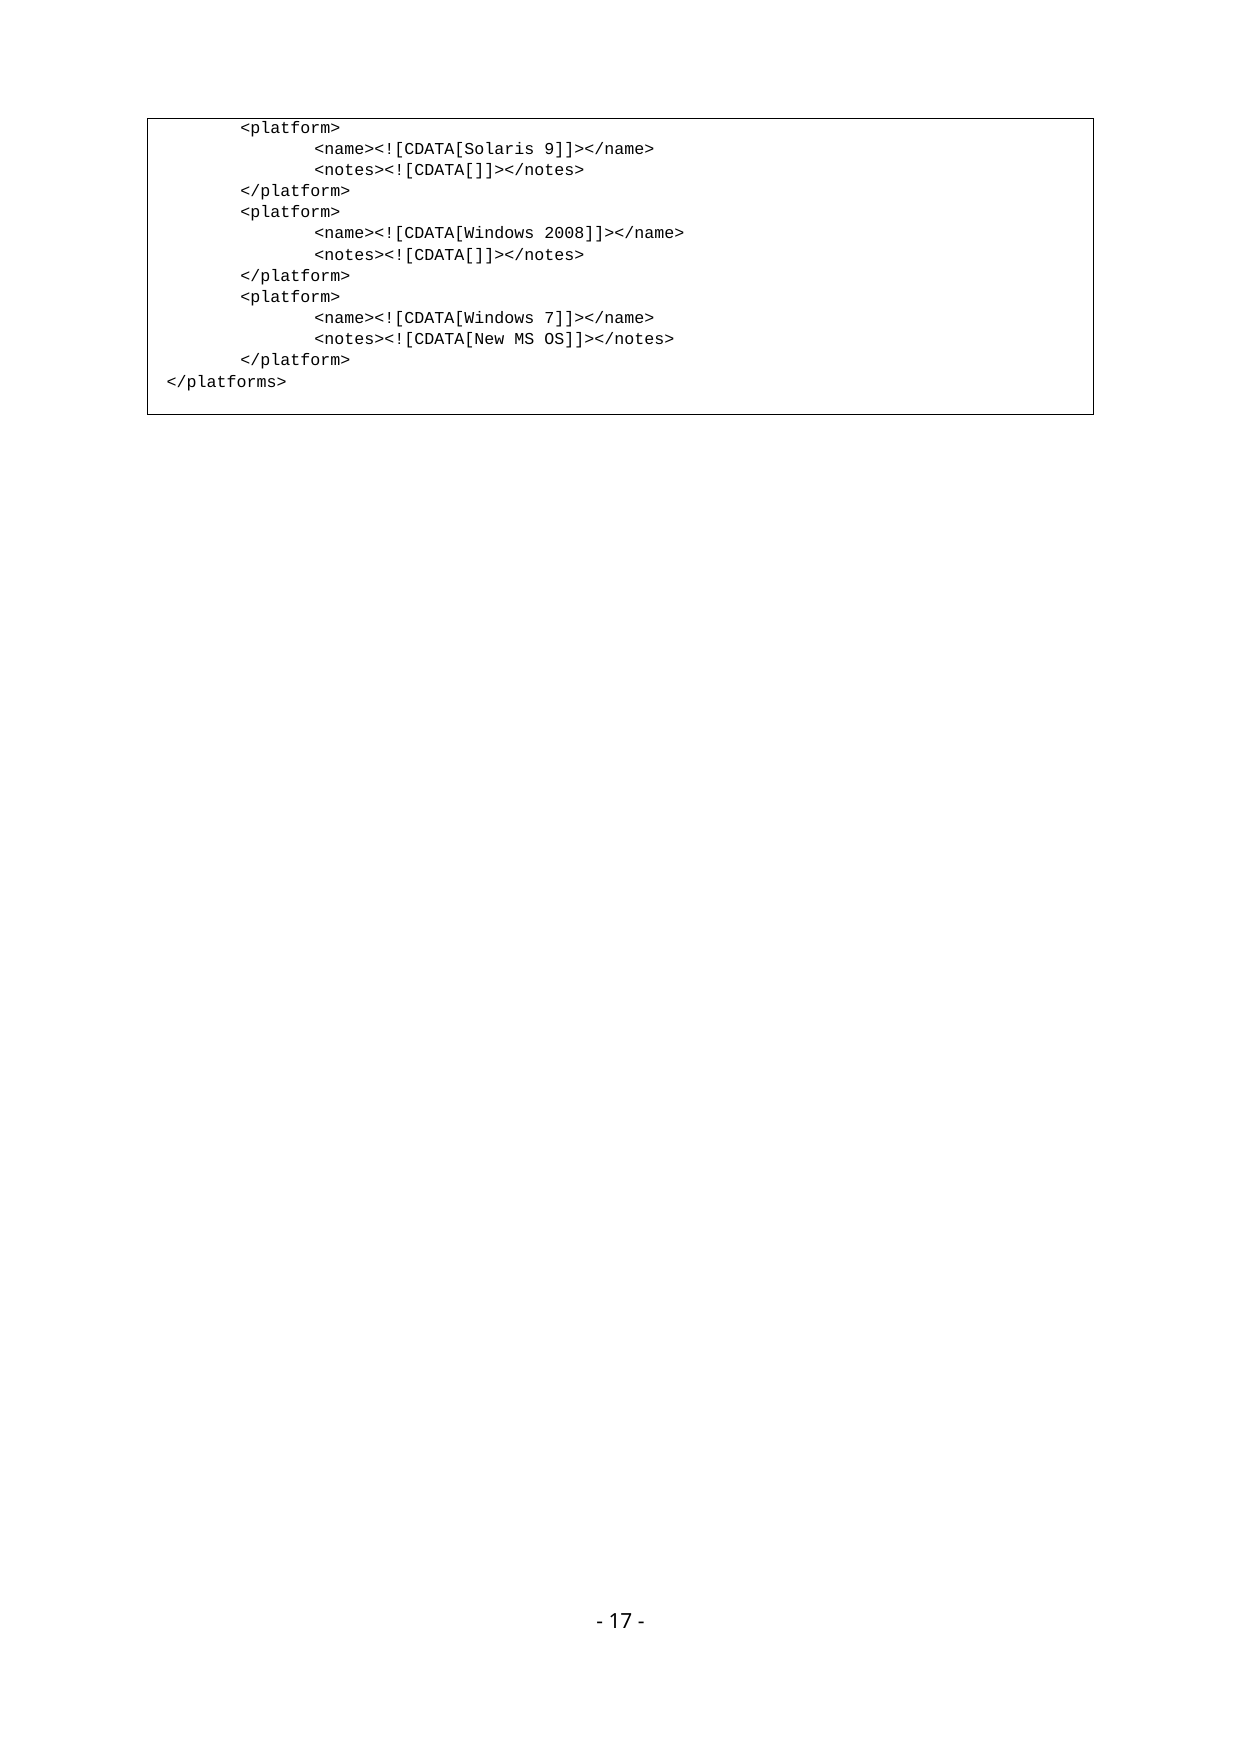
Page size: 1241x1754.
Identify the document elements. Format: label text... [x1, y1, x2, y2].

table_header <platform> <name><![CDATA[Solaris 9]]></name> <notes><![CDATA[]]></notes> </platform> <platform> <name><![CDATA[Windows 2008]]></name> <notes><![CDATA[]]></notes> </platform> <platform> <name><![CDATA[Windows 7]]></name> <notes><![CDATA[New MS OS]]></notes> </platform> </platforms> [148, 119, 1093, 414]
